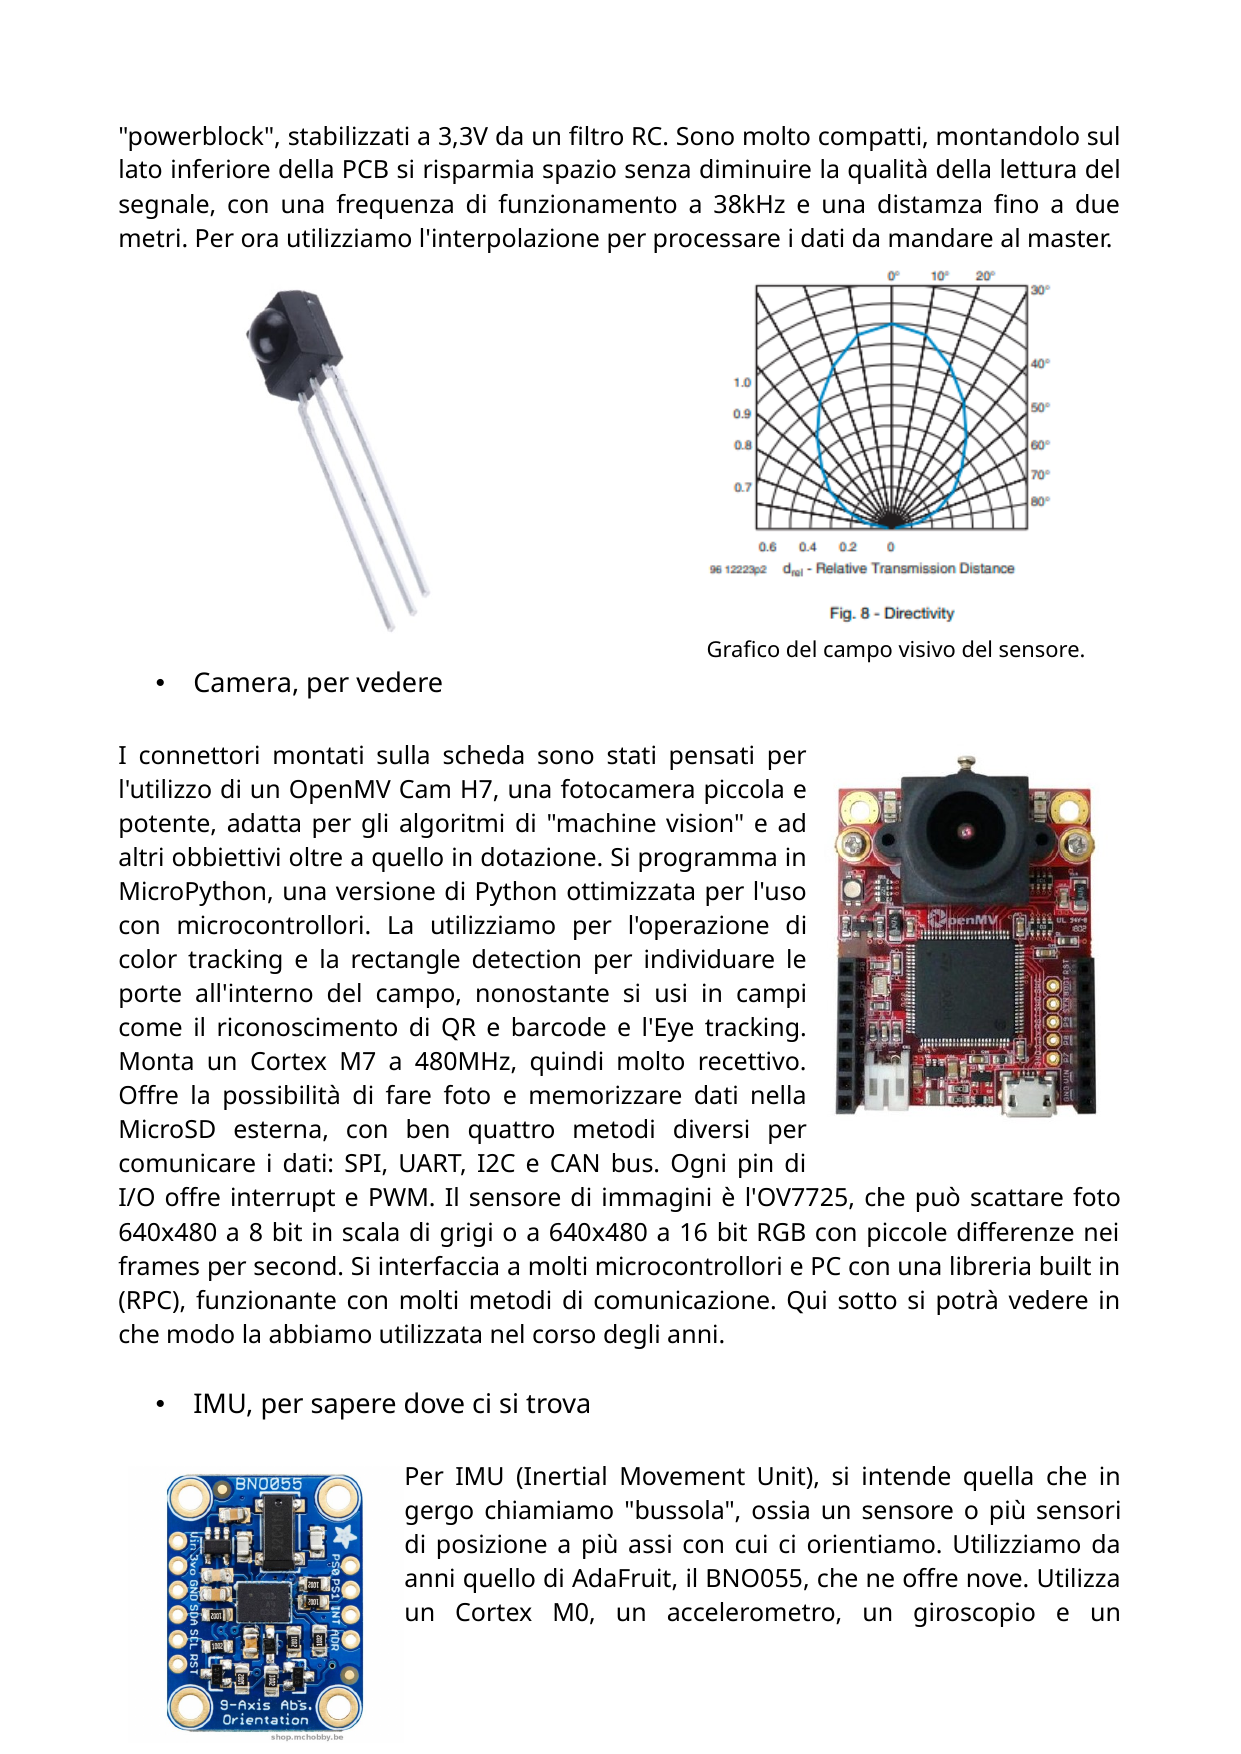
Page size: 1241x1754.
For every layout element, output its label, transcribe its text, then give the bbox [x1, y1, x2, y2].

text "powerblock", stabilizzati a 3,3V da un filtro RC. Sono molto compatti, montandolo sul lato inferiore della PCB si risparmia spazio senza diminuire la qualità della lettura del segnale, con una frequenza di funzionamento a 38kHz e una distamza fino a due metri. Per ora utilizziamo l'interpolazione per processare i dati da mandare al master. [118, 118, 1122, 254]
text Grafico del campo visivo del sensore. [118, 634, 1122, 663]
text I connettori montati sulla scheda sono stati pensati per l'utilizzo di un OpenMV Cam H7, una fotocamera piccola e potente, adatta per gli algoritmi di "machine vision" e ad altri obbiettivi oltre a quello in dotazione. Si programma in MicroPython, una versione di Python ottimizzata per l'uso con microcontrollori. La utilizziamo per l'operazione di color tracking e la rectangle detection per individuare le porte all'interno del campo, nonostante si usi in campi come il riconoscimento di QR e barcode e l'Eye tracking. Monta un Cortex M7 a 480MHz, quindi molto recettivo. Offre la possibilità di fare foto e memorizzare dati nella MicroSD esterna, con ben quattro metodi diversi per comunicare i dati: SPI, UART, I2C e CAN bus. Ogni pin di I/O offre interrupt e PWM. Il sensore di immagini è l'OV7725, che può scattare foto 640x480 a 8 bit in scala di grigi o a 640x480 a 16 bit RGB con piccole differenze nei frames per second. Si interfaccia a molti microcontrollori e PC con una libreria built in (RPC), funzionante con molti metodi di comunicazione. Qui sotto si potrà vedere in che modo la abbiamo utilizzata nel corso degli anni. [118, 737, 1122, 1350]
picture [236, 277, 437, 634]
picture [807, 739, 1122, 1151]
picture [706, 254, 1077, 633]
list IMU, per sapere dove ci si trova [156, 1384, 1122, 1421]
picture [127, 1466, 404, 1743]
text Per IMU (Inertial Movement Unit), si intende quella che in gergo chiamiamo "bussola", ossia un sensore o più sensori di posizione a più assi con cui ci orientiamo. Utilizziamo da anni quello di AdaFruit, il BNO055, che ne offre nove. Utilizza un Cortex M0, un accelerometro, un giroscopio e un [118, 1458, 1122, 1628]
list Camera, per vedere [156, 663, 1122, 700]
